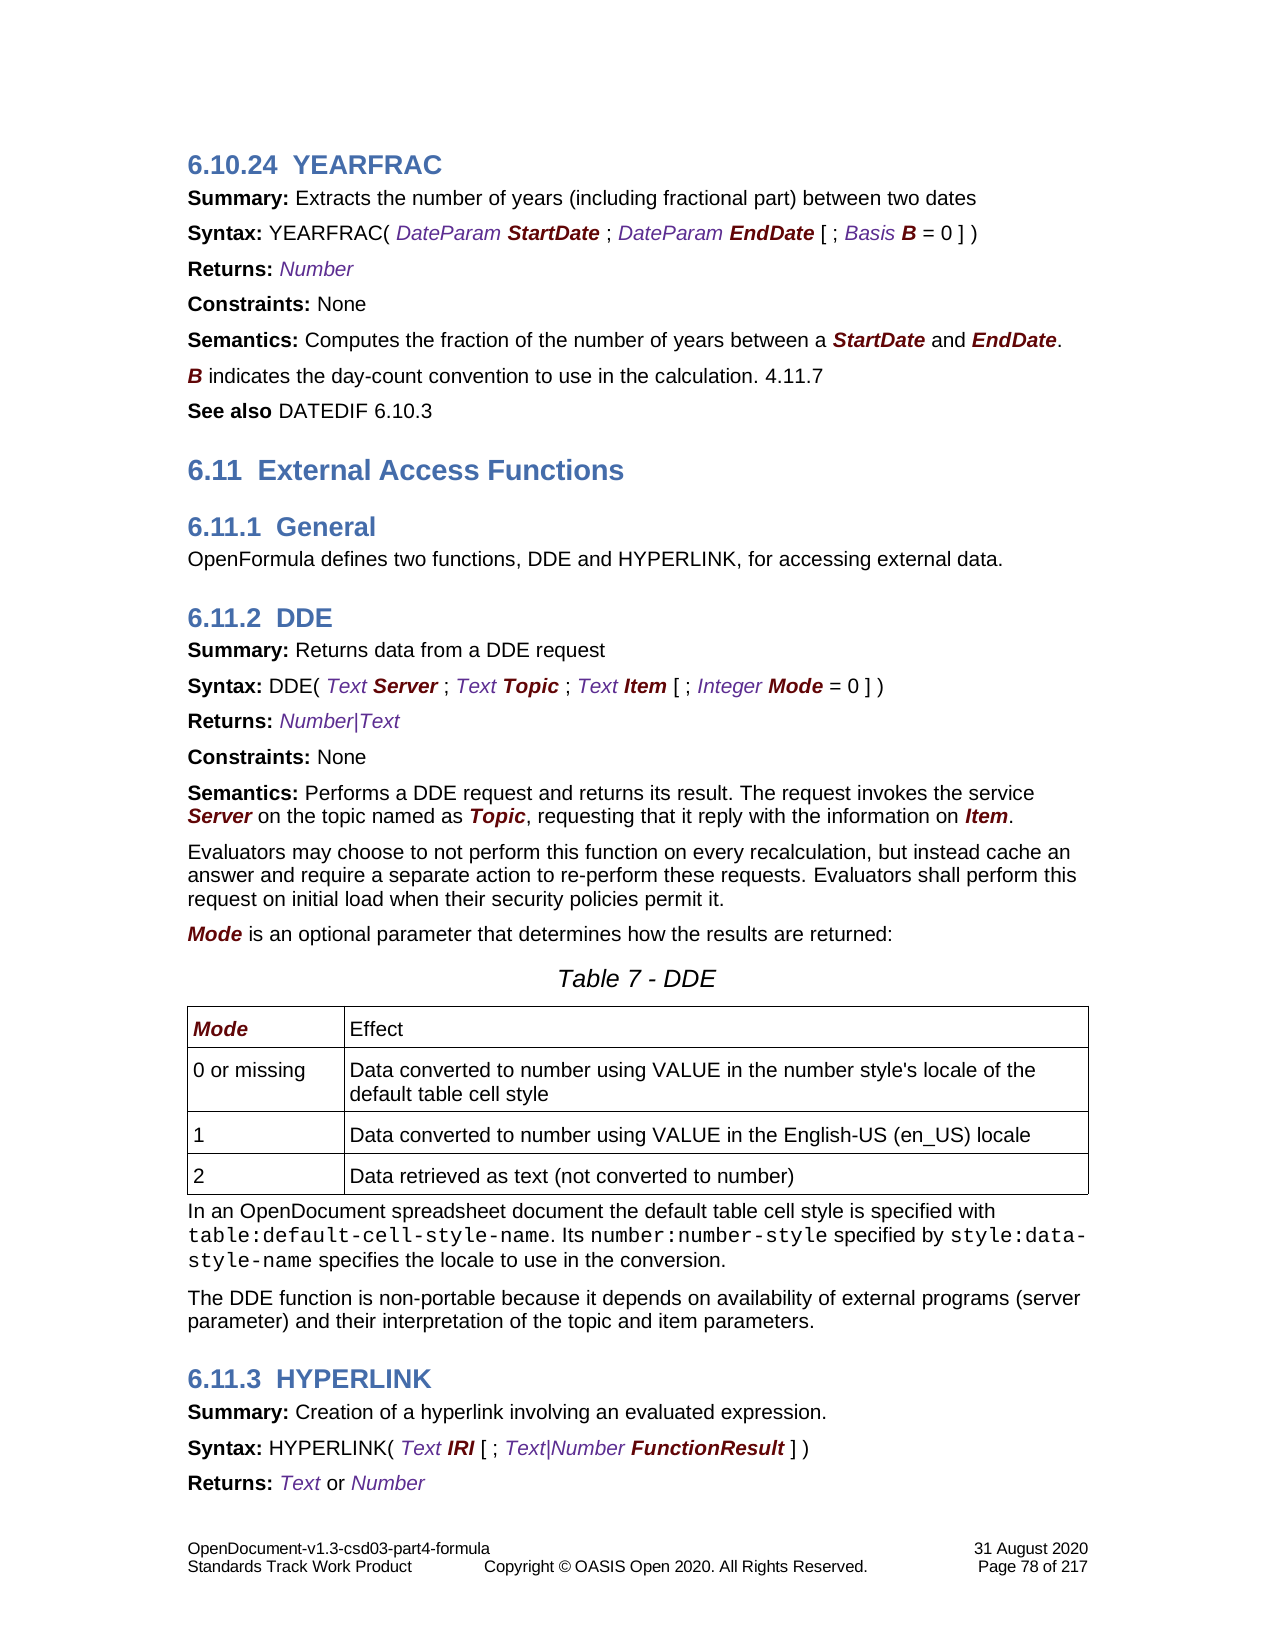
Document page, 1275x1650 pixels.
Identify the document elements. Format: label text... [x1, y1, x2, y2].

table_cell Data retrieved as text (not converted to number) [345, 1154, 1088, 1194]
text In an OpenDocument spreadsheet document the default table cell style is specified with table:default-cell-style-name. Its number:number-style specified by style:data-style-name specifies the locale to use in the conversion. [187, 1200, 1088, 1274]
text Table 7 - DDE [187, 965, 1088, 993]
text Summary: Creation of a hyperlink involving an evaluated expression. [187, 1400, 1088, 1424]
table_header Effect [345, 1007, 1088, 1047]
text Returns: Number|Text [187, 710, 1088, 733]
text Syntax: YEARFRAC( DateParam StartDate ; DateParam EndDate [ ; Basis B = 0 ] ) [187, 222, 1088, 245]
text Semantics: Performs a DDE request and returns its result. The request invokes the service Server on the topic named as Topic, requesting that it reply with the information on Item. [187, 781, 1088, 828]
text Constraints: None [187, 293, 1088, 316]
text B indicates the day-count convention to use in the calculation. 4.11.7 [187, 364, 1088, 388]
text Mode is an optional parameter that determines how the results are returned: [187, 923, 1088, 946]
subtitle DDE [187, 602, 1088, 632]
text Syntax: DDE( Text Server ; Text Topic ; Text Item [ ; Integer Mode = 0 ] ) [187, 674, 1088, 698]
text Evaluators may choose to not perform this function on every recalculation, but instead cache an answer and require a separate action to re-perform these requests. Evaluators shall perform this request on initial load when their security policies permit it. [187, 840, 1088, 911]
text Summary: Returns data from a DDE request [187, 638, 1088, 662]
subtitle External Access Functions [187, 454, 1088, 487]
table_cell 2 [188, 1154, 344, 1194]
text Returns: Number [187, 257, 1088, 281]
text Constraints: None [187, 745, 1088, 769]
table_cell Data converted to number using VALUE in the English-US (en_US) locale [345, 1112, 1088, 1152]
table_cell Data converted to number using VALUE in the number style's locale of the default table cell style [345, 1048, 1088, 1111]
text Returns: Text or Number [187, 1472, 1088, 1495]
subtitle YEARFRAC [187, 150, 1088, 180]
text OpenFormula defines two functions, DDE and HYPERLINK, for accessing external data. [187, 548, 1088, 571]
text See also DATEDIF 6.10.3 [187, 400, 1088, 423]
text Summary: Extracts the number of years (including fractional part) between two dates [187, 186, 1088, 209]
subtitle HYPERLINK [187, 1364, 1088, 1394]
table_cell 1 [188, 1112, 344, 1152]
text Semantics: Computes the fraction of the number of years between a StartDate and EndDate. [187, 328, 1088, 352]
table_cell 0 or missing [188, 1048, 344, 1111]
table_header Mode [188, 1007, 344, 1047]
text Syntax: HYPERLINK( Text IRI [ ; Text|Number FunctionResult ] ) [187, 1436, 1088, 1459]
subtitle General [187, 512, 1088, 542]
text The DDE function is non-portable because it depends on availability of external programs (server parameter) and their interpretation of the topic and item parameters. [187, 1286, 1088, 1333]
